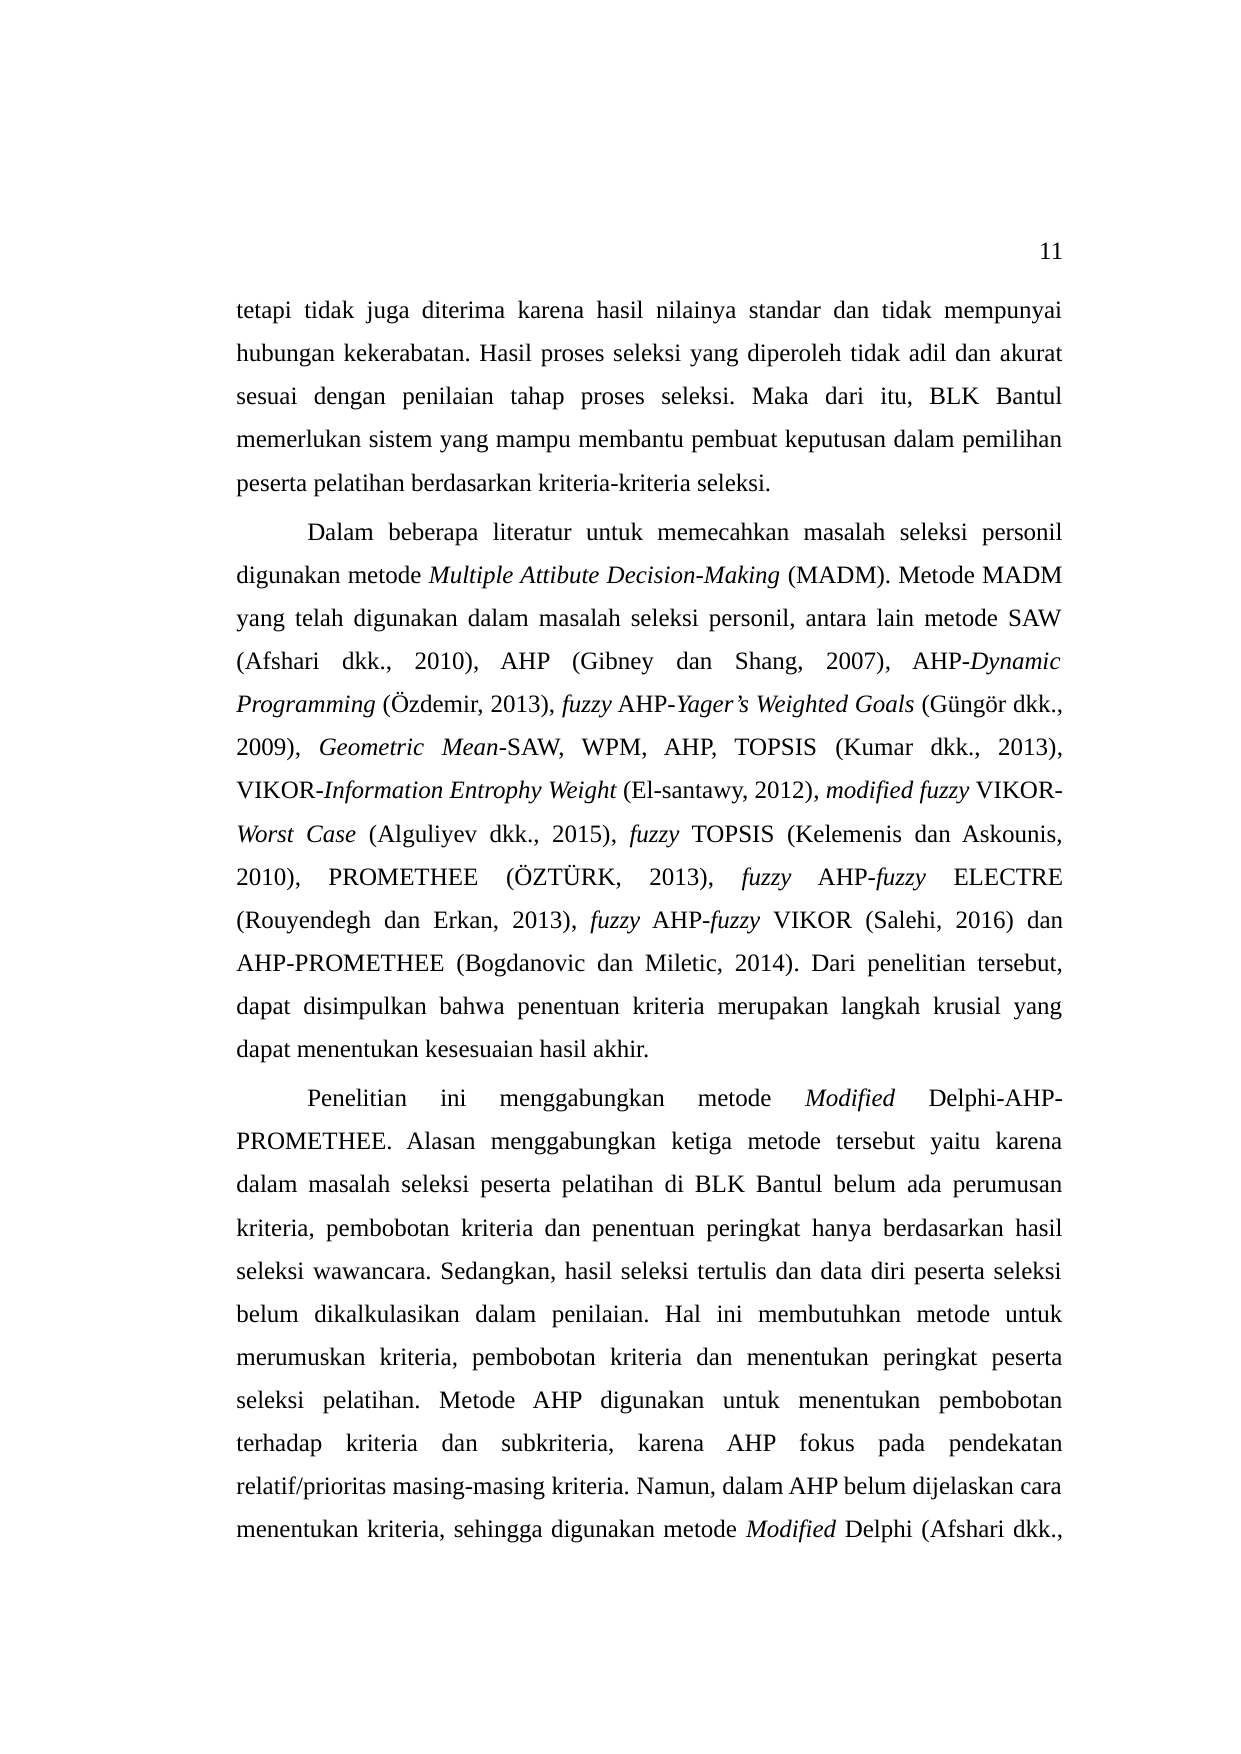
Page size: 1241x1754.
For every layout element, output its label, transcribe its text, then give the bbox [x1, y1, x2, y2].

text Penelitian ini menggabungkan metode Modified Delphi-AHP-PROMETHEE. Alasan menggabungkan ketiga metode tersebut yaitu karena dalam masalah seleksi peserta pelatihan di BLK Bantul belum ada perumusan kriteria, pembobotan kriteria dan penentuan peringkat hanya berdasarkan hasil seleksi wawancara. Sedangkan, hasil seleksi tertulis dan data diri peserta seleksi belum dikalkulasikan dalam penilaian. Hal ini membutuhkan metode untuk merumuskan kriteria, pembobotan kriteria dan menentukan peringkat peserta seleksi pelatihan. Metode AHP digunakan untuk menentukan pembobotan terhadap kriteria dan subkriteria, karena AHP fokus pada pendekatan relatif/prioritas masing-masing kriteria. Namun, dalam AHP belum dijelaskan cara menentukan kriteria, sehingga digunakan metode Modified Delphi (Afshari dkk., [236, 1083, 1063, 1543]
text Dalam beberapa literatur untuk memecahkan masalah seleksi personil digunakan metode Multiple Attibute Decision-Making (MADM). Metode MADM yang telah digunakan dalam masalah seleksi personil, antara lain metode SAW (Afshari dkk., 2010), AHP (Gibney dan Shang, 2007), AHP-Dynamic Programming (Özdemir, 2013), fuzzy AHP-Yager’s Weighted Goals (Güngör dkk., 2009), Geometric Mean-SAW, WPM, AHP, TOPSIS (Kumar dkk., 2013), VIKOR-Information Entrophy Weight (El-santawy, 2012), modified fuzzy VIKOR-Worst Case (Alguliyev dkk., 2015), fuzzy TOPSIS (Kelemenis dan Askounis, 2010), PROMETHEE (ÖZTÜRK, 2013), fuzzy AHP-fuzzy ELECTRE (Rouyendegh dan Erkan, 2013), fuzzy AHP-fuzzy VIKOR (Salehi, 2016) dan AHP-PROMETHEE (Bogdanovic dan Miletic, 2014). Dari penelitian tersebut, dapat disimpulkan bahwa penentuan kriteria merupakan langkah krusial yang dapat menentukan kesesuaian hasil akhir. [236, 517, 1063, 1063]
text tetapi tidak juga diterima karena hasil nilainya standar dan tidak mempunyai hubungan kekerabatan. Hasil proses seleksi yang diperoleh tidak adil dan akurat sesuai dengan penilaian tahap proses seleksi. Maka dari itu, BLK Bantul memerlukan sistem yang mampu membantu pembuat keputusan dalam pemilihan peserta pelatihan berdasarkan kriteria-kriteria seleksi. [236, 295, 1063, 496]
